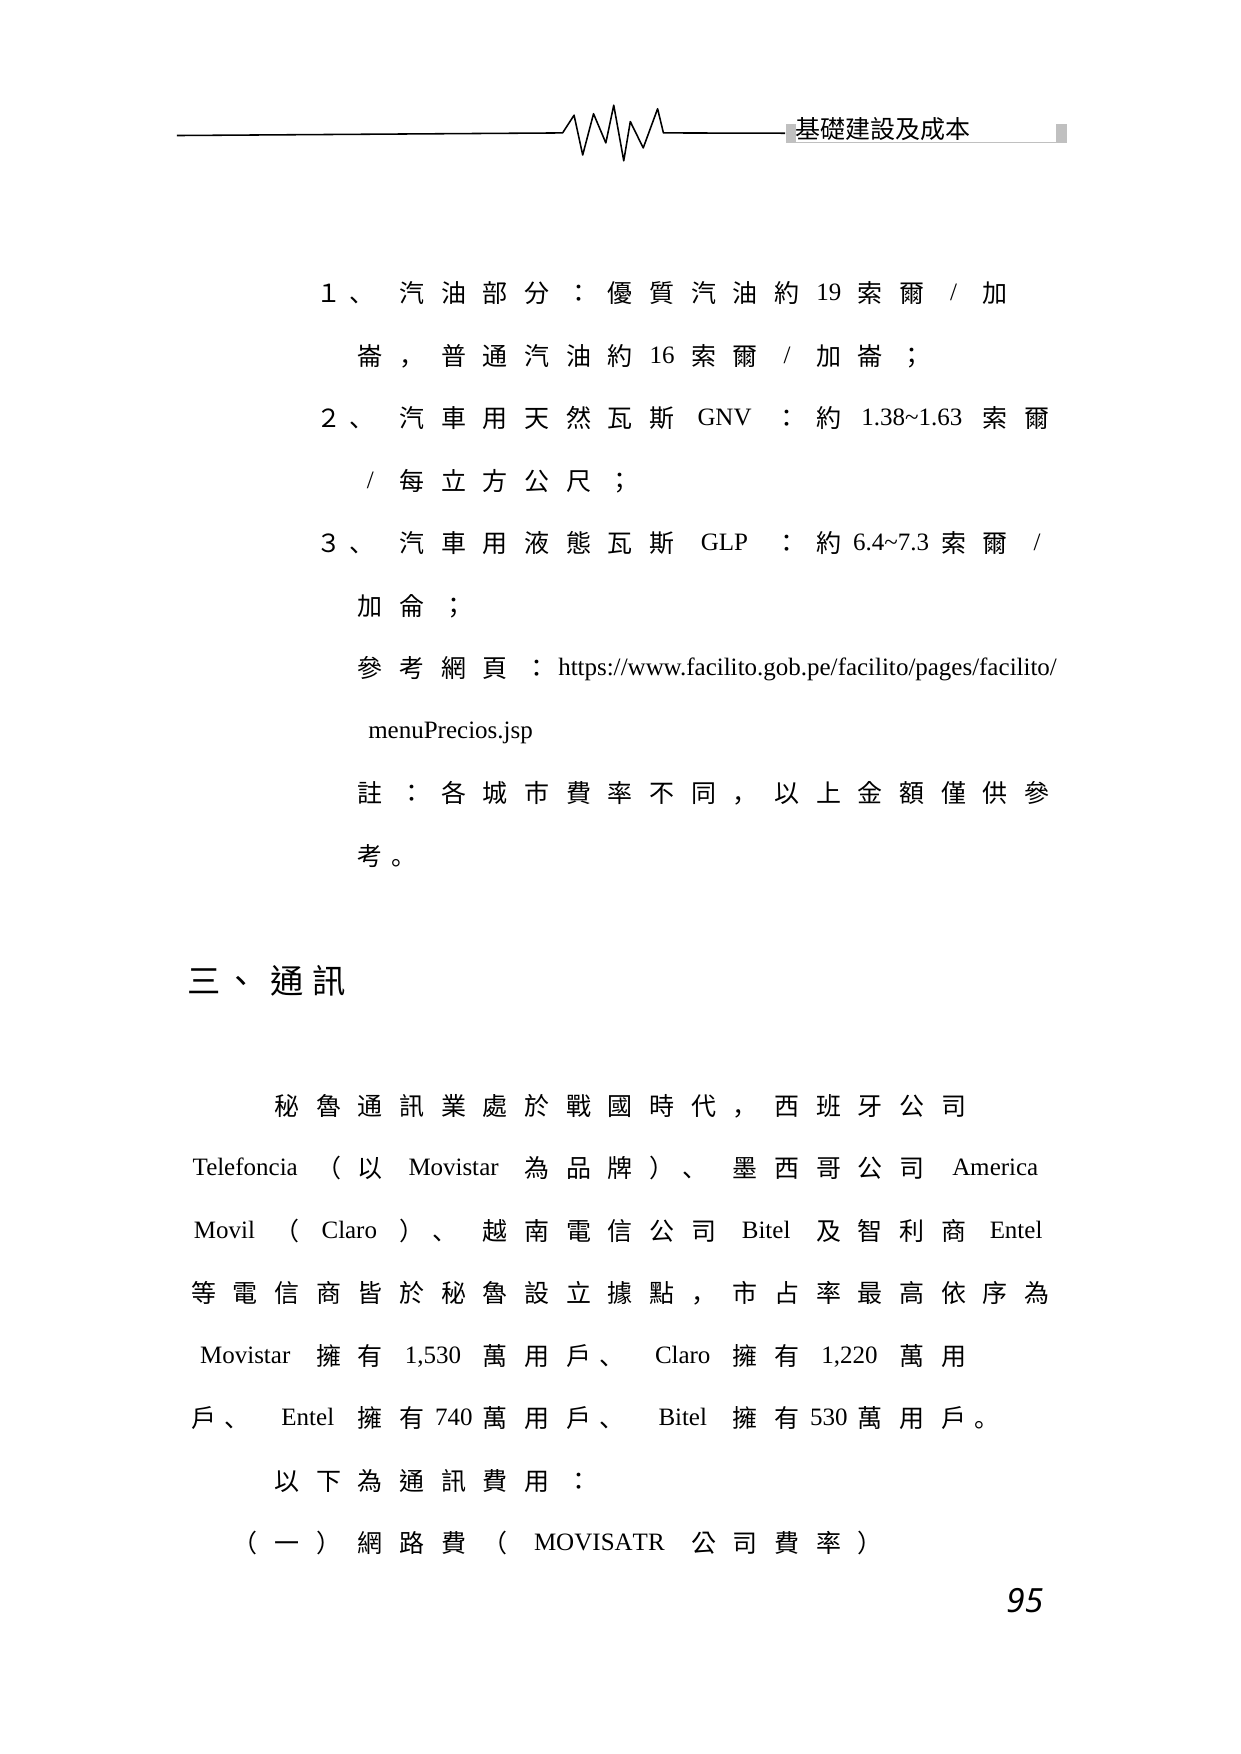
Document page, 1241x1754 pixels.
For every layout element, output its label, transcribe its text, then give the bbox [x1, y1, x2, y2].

text 三、通訊 [183, 938, 1058, 1000]
text ２、汽車用天然瓦斯GNV：約1.38~1.63索爾/每立方公尺； [281, 375, 1058, 500]
text 秘魯通訊業處於戰國時代，西班牙公司Telefoncia（以Movistar為品牌）、墨西哥公司America Movil（Claro）、越南電信公司Bitel及智利商Entel等電信商皆於秘魯設立據點，市占率最高依序為Movistar擁有1,530萬用戶、Claro擁有1,220萬用戶、Entel擁有740萬用戶、Bitel擁有530萬用戶。 [183, 1063, 1058, 1438]
text 以下為通訊費用： [183, 1438, 1058, 1500]
text １、汽油部分：優質汽油約19索爾/加崙，普通汽油約16索爾/加崙； [281, 250, 1058, 375]
text ３、汽車用液態瓦斯GLP：約6.4~7.3索爾/加侖； 參考網頁：https://www.facilito.gob.pe/facilito/pages/facilito/menuPrecios.jsp 註：各城市費率不同，以上金額僅供參考。 [281, 500, 1058, 875]
text （一）網路費（MOVISATR公司費率） [207, 1500, 1058, 1563]
